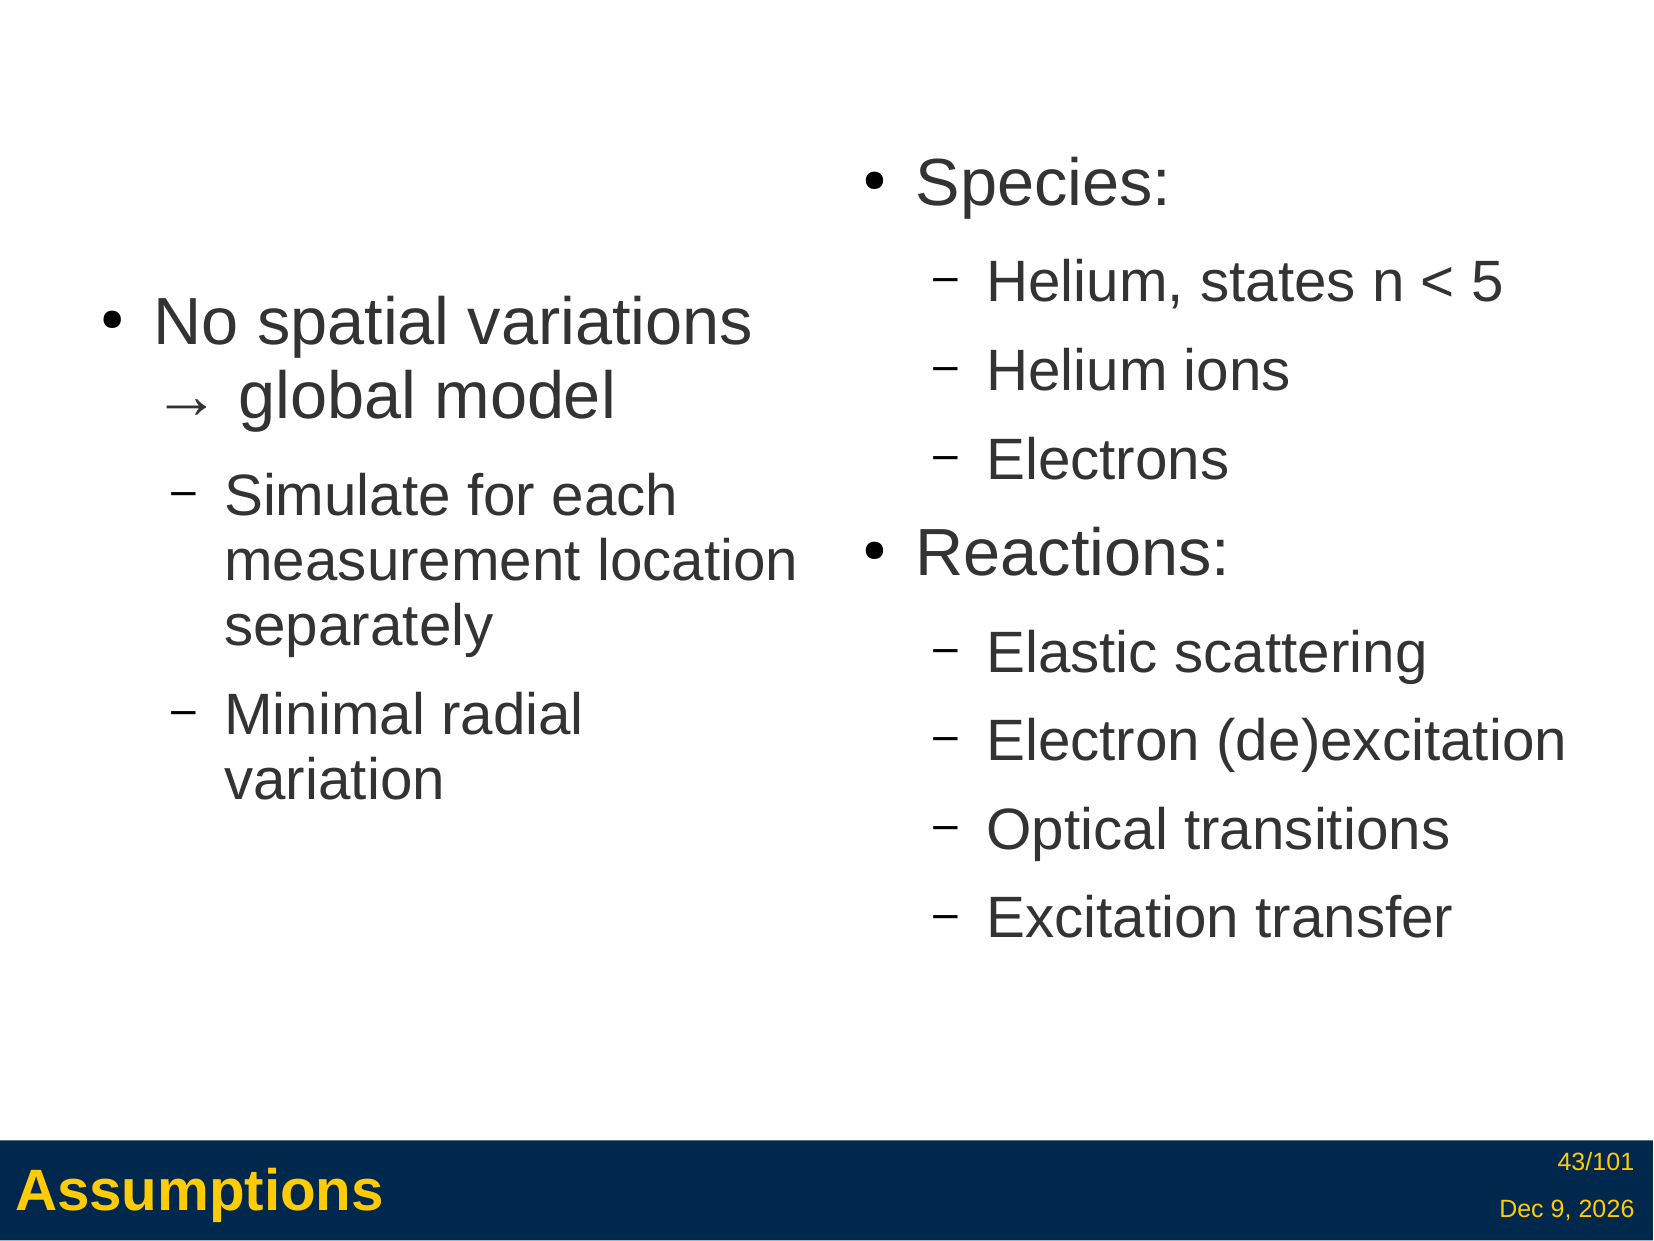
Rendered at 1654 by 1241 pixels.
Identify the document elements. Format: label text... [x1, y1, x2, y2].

list Species: Helium, states n < 5 Helium ions Electrons Reactions: Elastic scattering Electron (de)excitation Optical transitions Excitation transfer [844, 75, 1571, 1021]
list No spatial variations → global model Simulate for each measurement location separately Minimal radial variation [82, 75, 809, 1021]
title Assumptions [14, 1140, 1380, 1241]
